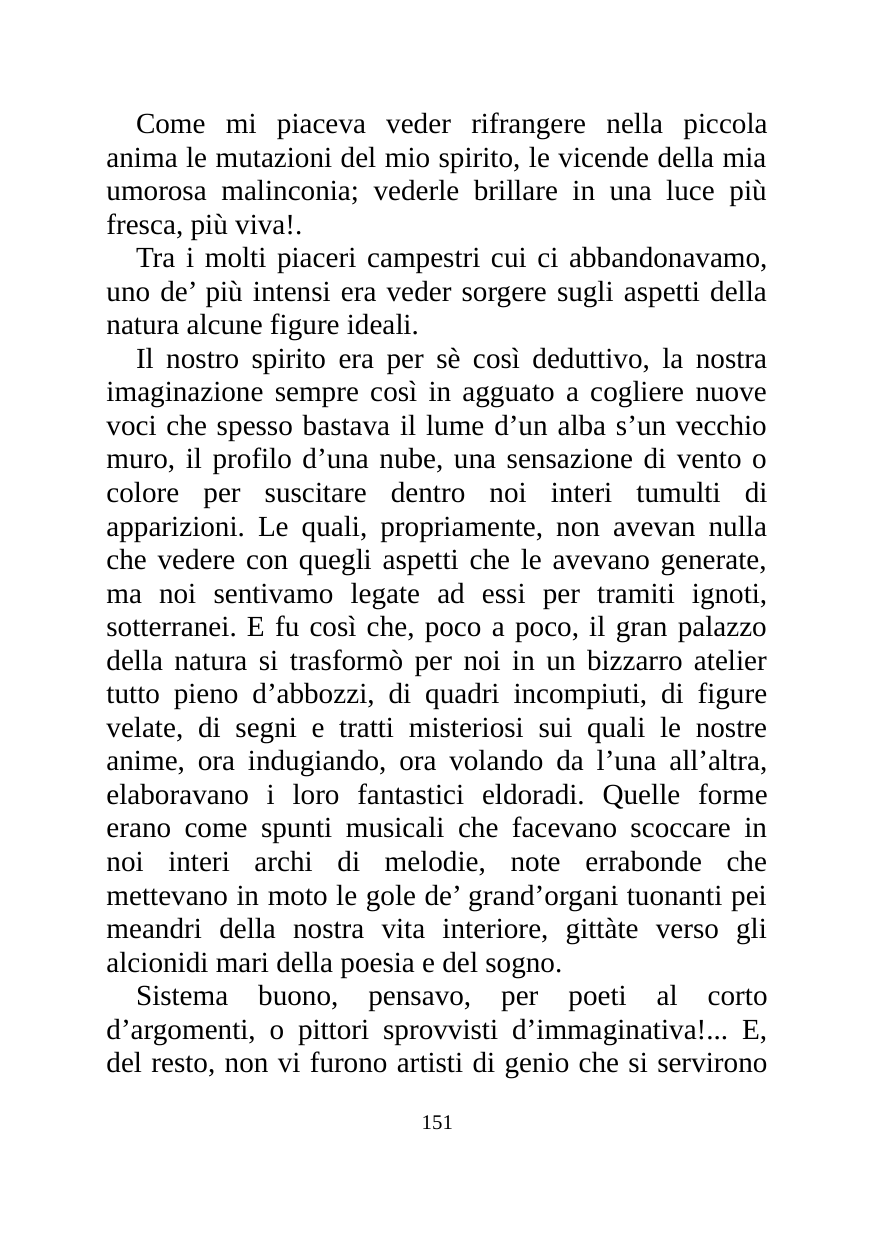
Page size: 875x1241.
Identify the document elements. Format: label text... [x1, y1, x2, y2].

text Sistema buono, pensavo, per poeti al corto d’argomenti, o pittori sprovvisti d’immaginativa!... E, del resto, non vi furono artisti di genio che si servirono [106, 978, 768, 1079]
text Il nostro spirito era per sè così deduttivo, la nostra imaginazione sempre così in agguato a cogliere nuove voci che spesso bastava il lume d’un alba s’un vecchio muro, il profilo d’una nube, una sensazione di vento o colore per suscitare dentro noi interi tumulti di apparizioni. Le quali, propriamente, non avevan nulla che vedere con quegli aspetti che le avevano generate, ma noi sentivamo legate ad essi per tramiti ignoti, sotterranei. E fu così che, poco a poco, il gran palazzo della natura si trasformò per noi in un bizzarro atelier tutto pieno d’abbozzi, di quadri incompiuti, di figure velate, di segni e tratti misteriosi sui quali le nostre anime, ora indugiando, ora volando da l’una all’altra, elaboravano i loro fantastici eldoradi. Quelle forme erano come spunti musicali che facevano scoccare in noi interi archi di melodie, note errabonde che mettevano in moto le gole de’ grand’organi tuonanti pei meandri della nostra vita interiore, gittàte verso gli alcionidi mari della poesia e del sogno. [106, 341, 768, 978]
text Tra i molti piaceri campestri cui ci abbandonavamo, uno de’ più intensi era veder sorgere sugli aspetti della natura alcune figure ideali. [106, 240, 768, 341]
text Come mi piaceva veder rifrangere nella piccola anima le mutazioni del mio spirito, le vicende della mia umorosa malinconia; vederle brillare in una luce più fresca, più viva!. [106, 106, 768, 240]
